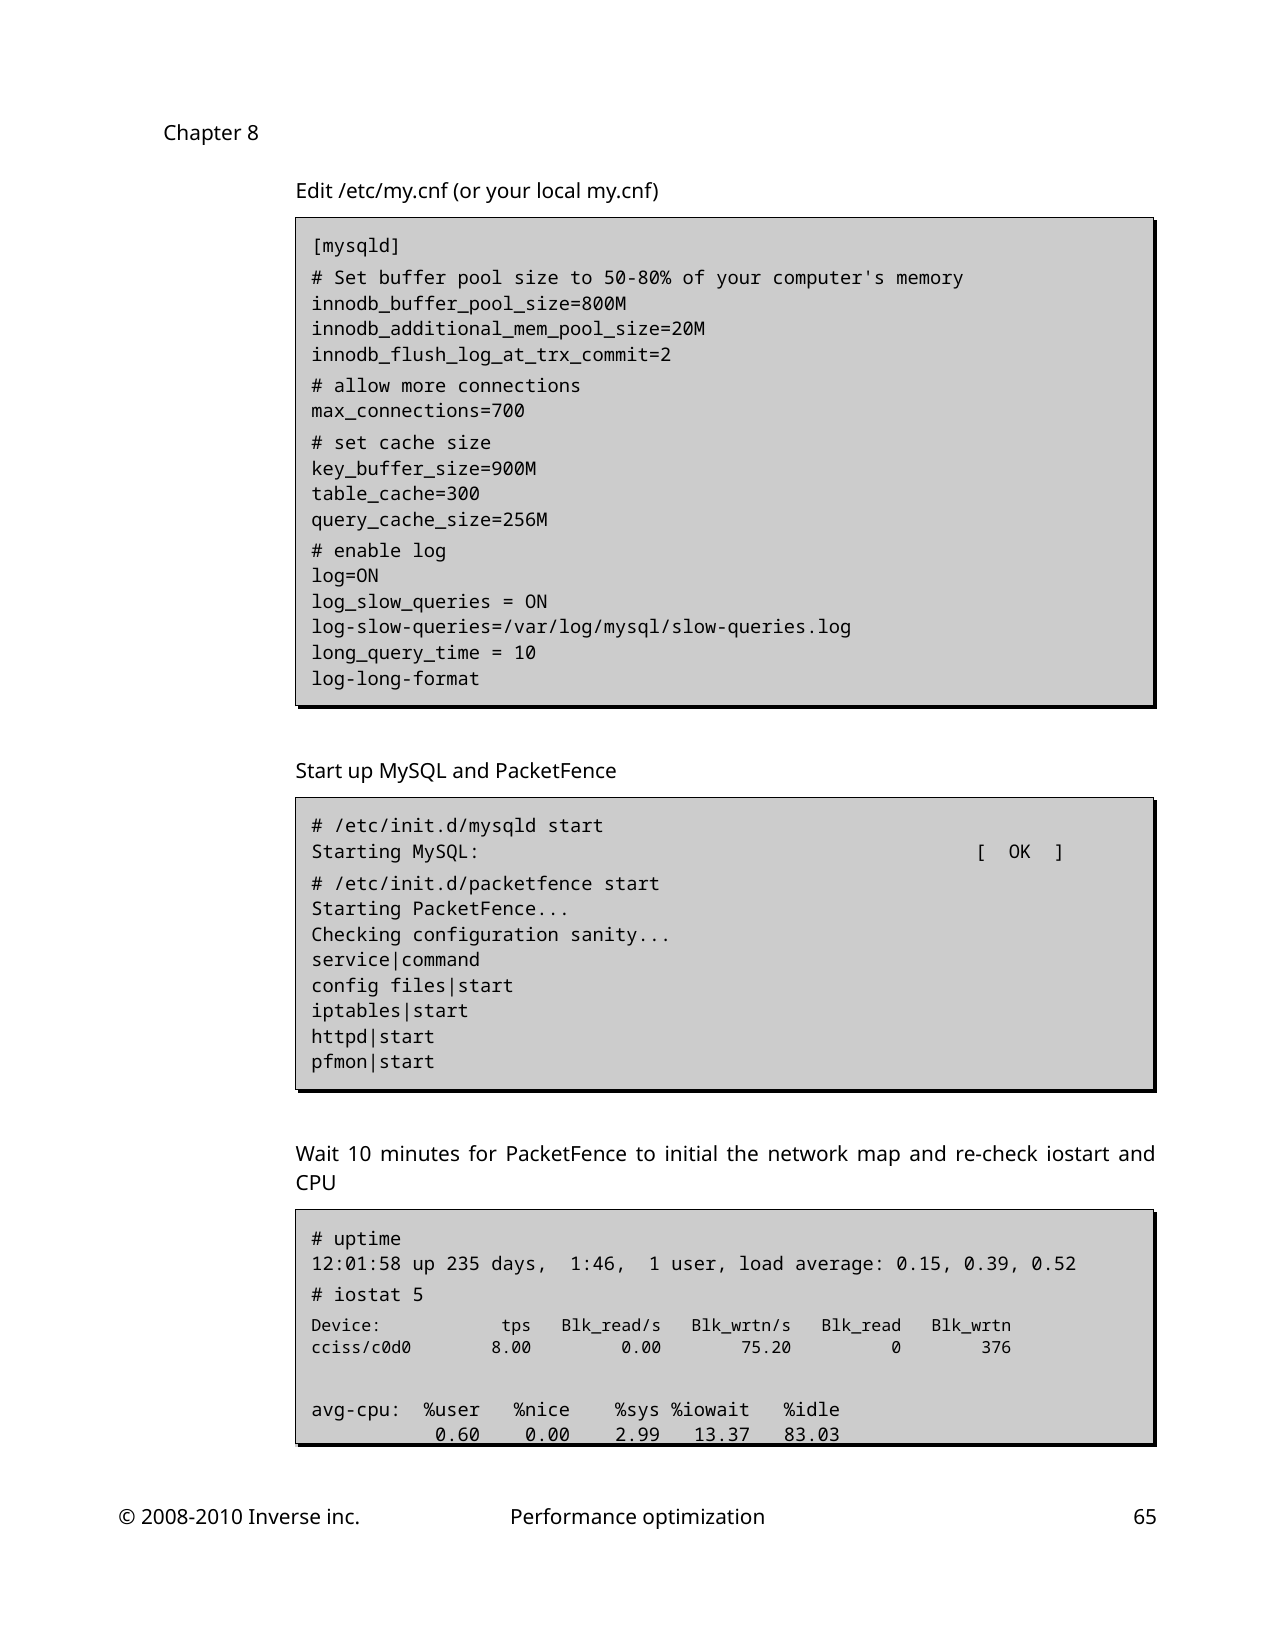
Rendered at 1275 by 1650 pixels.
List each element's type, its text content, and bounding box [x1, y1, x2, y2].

text Edit /etc/my.cnf (or your local my.cnf) [295, 176, 1157, 204]
text # /etc/init.d/mysqld start Starting MySQL: [ OK ] [296, 798, 1153, 854]
text # set cache size key_buffer_size=900M table_cache=300 query_cache_size=256M [296, 413, 1153, 521]
text Device: tps Blk_read/s Blk_wrtn/s Blk_read Blk_wrtn cciss/c0d0 8.00 0.00 75.20 0 376 [296, 1297, 1153, 1349]
text # iostat 5 [296, 1266, 1153, 1297]
text # Set buffer pool size to 50-80% of your computer's memory innodb_buffer_pool_size=800M innodb_additional_mem_pool_size=20M innodb_flush_log_at_trx_commit=2 [296, 248, 1153, 356]
text Wait 10 minutes for PacketFence to initial the network map and re-check iostart and CPU [295, 1139, 1157, 1196]
text Start up MySQL and PacketFence [295, 756, 1157, 784]
text [mysqld] [296, 218, 1153, 248]
text # uptime 12:01:58 up 235 days, 1:46, 1 user, load average: 0.15, 0.39, 0.52 [296, 1210, 1153, 1266]
text avg-cpu: %user %nice %sys %iowait %idle 0.60 0.00 2.99 13.37 83.03 [296, 1380, 1153, 1443]
text # allow more connections max_connections=700 [296, 356, 1153, 413]
text # enable log log=ON log_slow_queries = ON log-slow-queries=/var/log/mysql/slow-queries.log long_query_time = 10 log-long-format [296, 521, 1153, 705]
text # /etc/init.d/packetfence start Starting PacketFence... Checking configuration sanity... service|command config files|start iptables|start httpd|start pfmon|start [296, 854, 1153, 1089]
